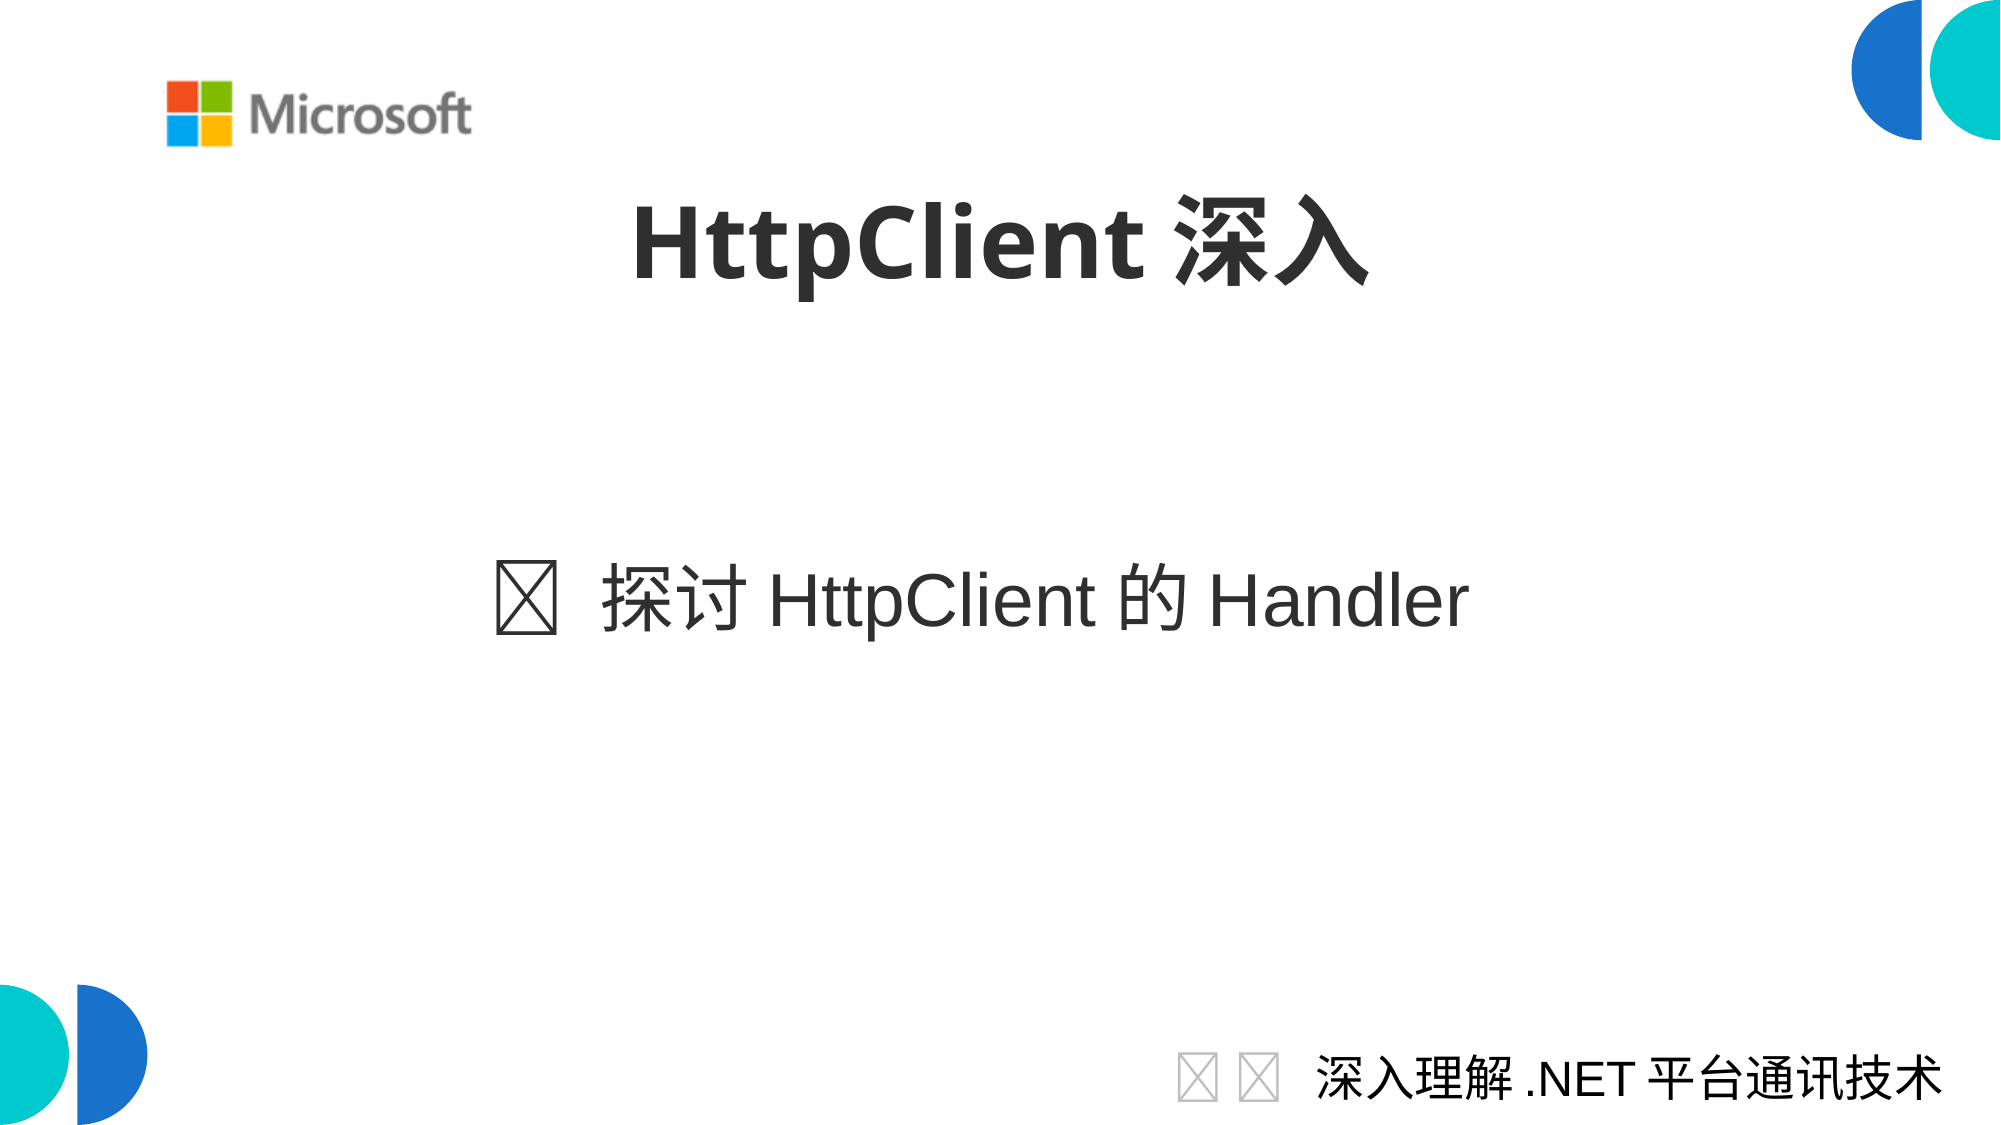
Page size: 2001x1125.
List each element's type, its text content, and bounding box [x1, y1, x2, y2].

text_box 🚀 探讨HttpClient的Handler [187, 499, 1774, 712]
picture [85, 41, 552, 189]
title HttpClient深入 [138, 145, 1862, 332]
subtitle 🚀 🚀 深入理解.NET平台通讯技术 [1173, 1046, 1952, 1107]
